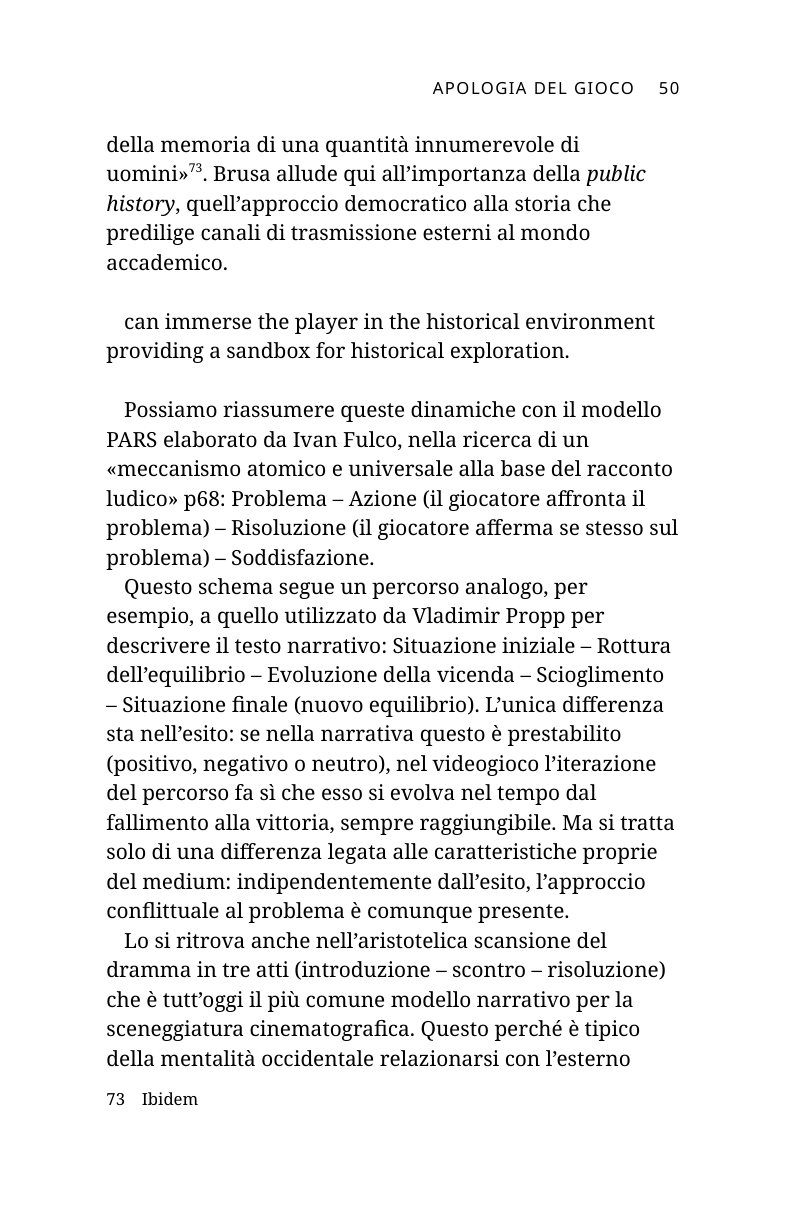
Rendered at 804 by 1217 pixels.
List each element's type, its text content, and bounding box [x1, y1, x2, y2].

text Ibidem [106, 1088, 679, 1110]
text Possiamo riassumere queste dinamiche con il modello PARS elaborato da Ivan Fulco, nella ricerca di un «meccanismo atomico e universale alla base del racconto ludico» p68: Problema – Azione (il giocatore affronta il problema) – Risoluzione (il giocatore afferma se stesso sul problema) – Soddisfazione. [106, 394, 679, 571]
text della memoria di una quantità innumerevole di uomini». Brusa allude qui all’importanza della public history, quell’approccio democratico alla storia che predilige canali di trasmissione esterni al mondo accademico. [106, 129, 679, 276]
text Lo si ritrova anche nell’aristotelica scansione del dramma in tre atti (introduzione – scontro – risoluzione) che è tutt’oggi il più comune modello narrativo per la sceneggiatura cinematografica. Questo perché è tipico della mentalità occidentale relazionarsi con l’esterno [106, 925, 679, 1072]
text Questo schema segue un percorso analogo, per esempio, a quello utilizzato da Vladimir Propp per descrivere il testo narrativo: Situazione iniziale – Rottura dell’equilibrio – Evoluzione della vicenda – Scioglimento – Situazione finale (nuovo equilibrio). L’unica differenza sta nell’esito: se nella narrativa questo è prestabilito (positivo, negativo o neutro), nel videogioco l’iterazione del percorso fa sì che esso si evolva nel tempo dal fallimento alla vittoria, sempre raggiungibile. Ma si tratta solo di una differenza legata alle caratteristiche proprie del medium: indipendentemente dall’esito, l’approccio conflittuale al problema è comunque presente. [106, 571, 679, 925]
text can immerse the player in the historical environment providing a sandbox for historical exploration. [106, 306, 679, 365]
